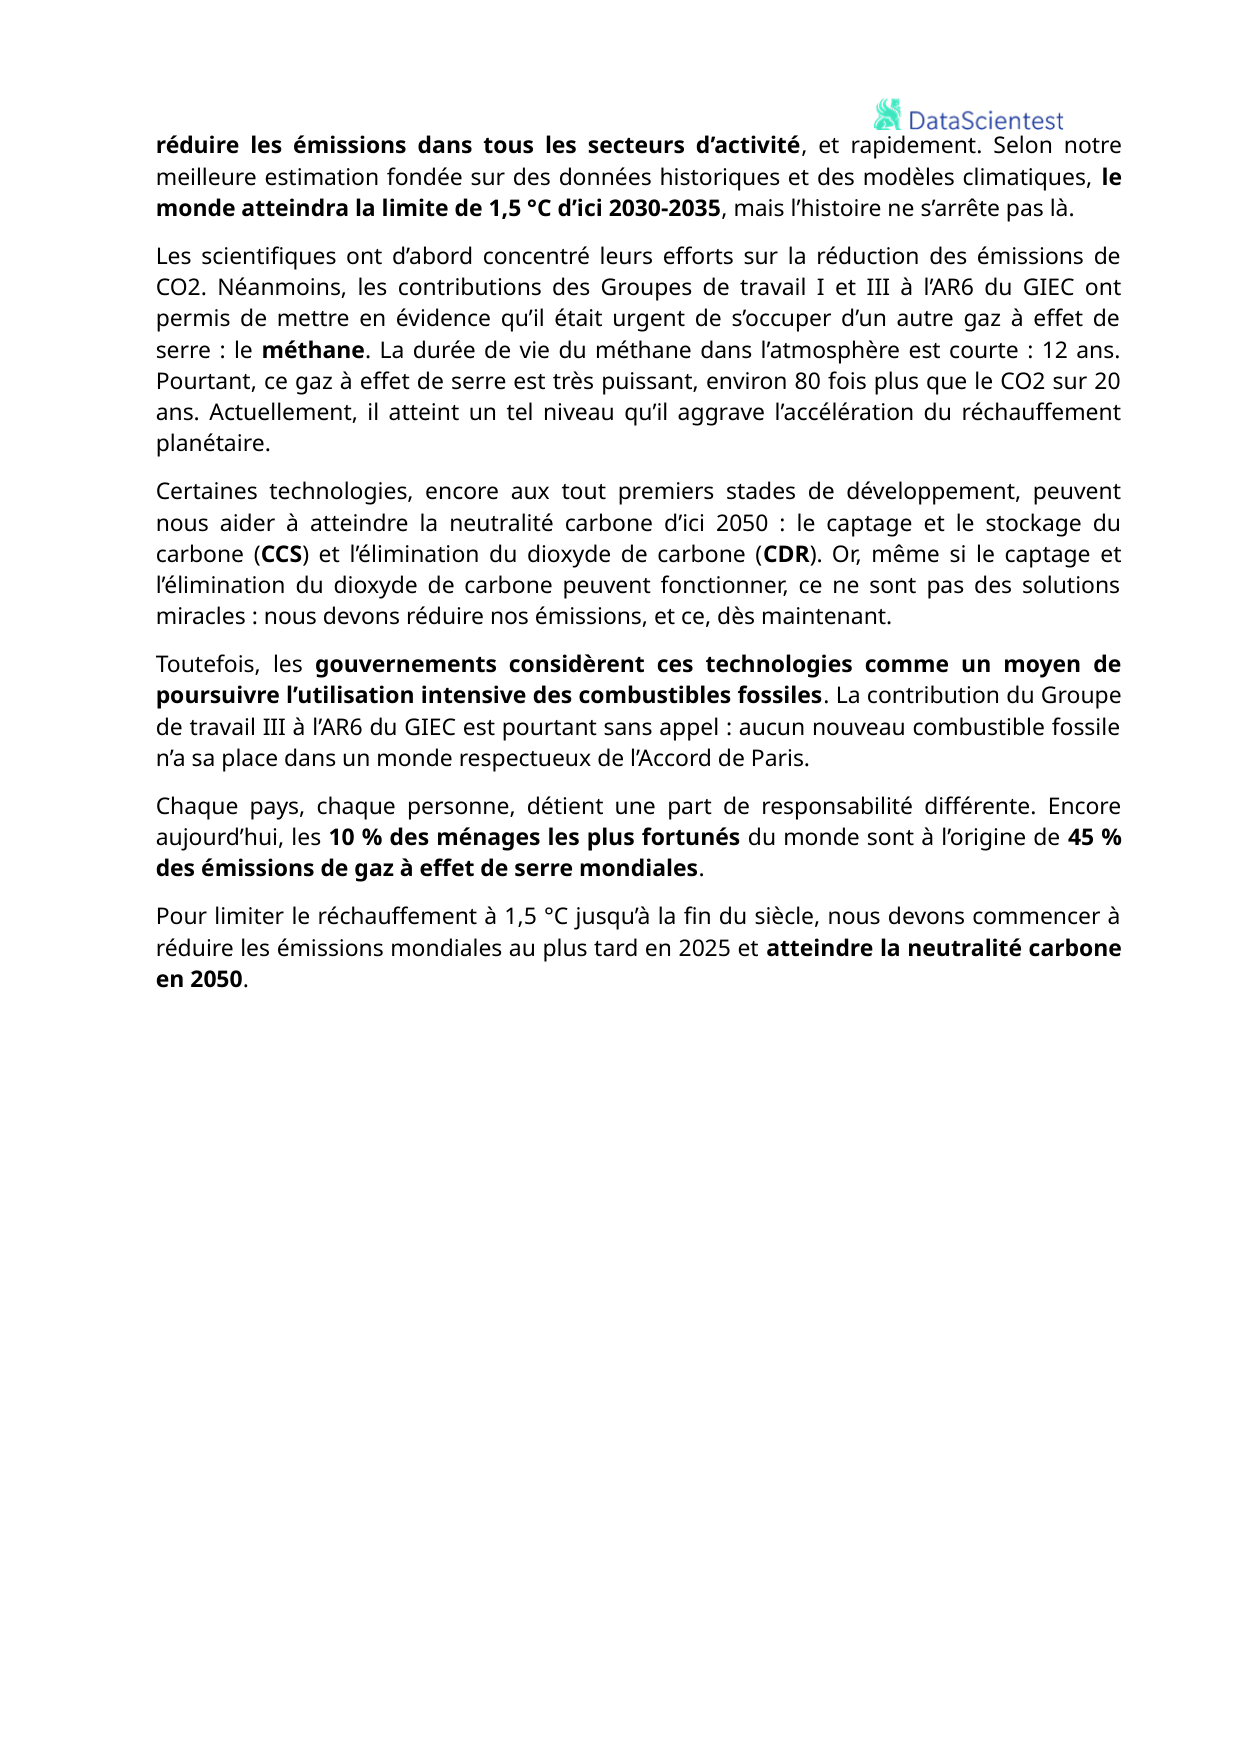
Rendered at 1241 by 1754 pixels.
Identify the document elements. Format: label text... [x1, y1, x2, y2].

text Chaque pays, chaque personne, détient une part de responsabilité différente. Encore aujourd’hui, les 10 % des ménages les plus fortunés du monde sont à l’origine de 45 % des émissions de gaz à effet de serre mondiales. [156, 790, 1122, 883]
text Certaines technologies, encore aux tout premiers stades de développement, peuvent nous aider à atteindre la neutralité carbone d’ici 2050 : le captage et le stockage du carbone (CCS) et l’élimination du dioxyde de carbone (CDR). Or, même si le captage et l’élimination du dioxyde de carbone peuvent fonctionner, ce ne sont pas des solutions miracles : nous devons réduire nos émissions, et ce, dès maintenant. [156, 475, 1122, 631]
text Toutefois, les gouvernements considèrent ces technologies comme un moyen de poursuivre l’utilisation intensive des combustibles fossiles. La contribution du Groupe de travail III à l’AR6 du GIEC est pourtant sans appel : aucun nouveau combustible fossile n’a sa place dans un monde respectueux de l’Accord de Paris. [156, 648, 1122, 773]
text réduire les émissions dans tous les secteurs d’activité, et rapidement. Selon notre meilleure estimation fondée sur des données historiques et des modèles climatiques, le monde atteindra la limite de 1,5 °C d’ici 2030-2035, mais l’histoire ne s’arrête pas là. [156, 129, 1122, 223]
text Pour limiter le réchauffement à 1,5 °C jusqu’à la fin du siècle, nous devons commencer à réduire les émissions mondiales au plus tard en 2025 et atteindre la neutralité carbone en 2050. [156, 900, 1122, 994]
text Les scientifiques ont d’abord concentré leurs efforts sur la réduction des émissions de CO2. Néanmoins, les contributions des Groupes de travail I et III à l’AR6 du GIEC ont permis de mettre en évidence qu’il était urgent de s’occuper d’un autre gaz à effet de serre : le méthane. La durée de vie du méthane dans l’atmosphère est courte : 12 ans. Pourtant, ce gaz à effet de serre est très puissant, environ 80 fois plus que le CO2 sur 20 ans. Actuellement, il atteint un tel niveau qu’il aggrave l’accélération du réchauffement planétaire. [156, 240, 1122, 458]
